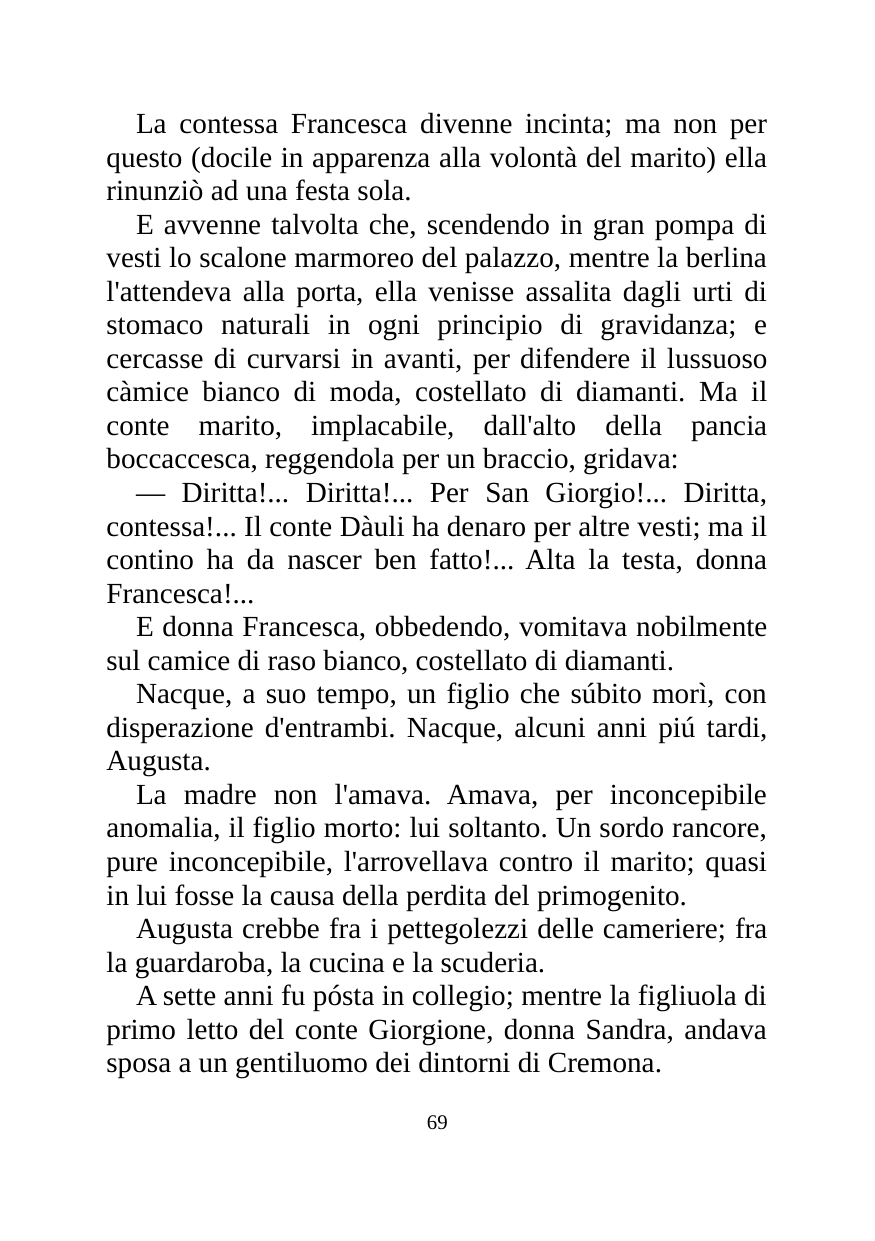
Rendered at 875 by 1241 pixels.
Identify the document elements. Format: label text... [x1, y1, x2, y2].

text A sette anni fu pósta in collegio; mentre la figliuola di primo letto del conte Giorgione, donna Sandra, andava sposa a un gentiluomo dei dintorni di Cremona. [106, 978, 768, 1079]
text E avvenne talvolta che, scendendo in gran pompa di vesti lo scalone marmoreo del palazzo, mentre la berlina l'attendeva alla porta, ella venisse assalita dagli urti di stomaco naturali in ogni principio di gravidanza; e cercasse di curvarsi in avanti, per difendere il lussuoso càmice bianco di moda, costellato di diamanti. Ma il conte marito, implacabile, dall'alto della pancia boccaccesca, reggendola per un braccio, gridava: [106, 207, 768, 475]
text Nacque, a suo tempo, un figlio che súbito morì, con disperazione d'entrambi. Nacque, alcuni anni piú tardi, Augusta. [106, 676, 768, 777]
text E donna Francesca, obbedendo, vomitava nobilmente sul camice di raso bianco, costellato di diamanti. [106, 609, 768, 676]
text Augusta crebbe fra i pettegolezzi delle cameriere; fra la guardaroba, la cucina e la scuderia. [106, 911, 768, 978]
text La madre non l'amava. Amava, per inconcepibile anomalia, il figlio morto: lui soltanto. Un sordo rancore, pure inconcepibile, l'arrovellava contro il marito; quasi in lui fosse la causa della perdita del primogenito. [106, 777, 768, 911]
text — Diritta!... Diritta!... Per San Giorgio!... Diritta, contessa!... Il conte Dàuli ha denaro per altre vesti; ma il contino ha da nascer ben fatto!... Alta la testa, donna Francesca!... [106, 475, 768, 609]
text La contessa Francesca divenne incinta; ma non per questo (docile in apparenza alla volontà del marito) ella rinunziò ad una festa sola. [106, 106, 768, 207]
